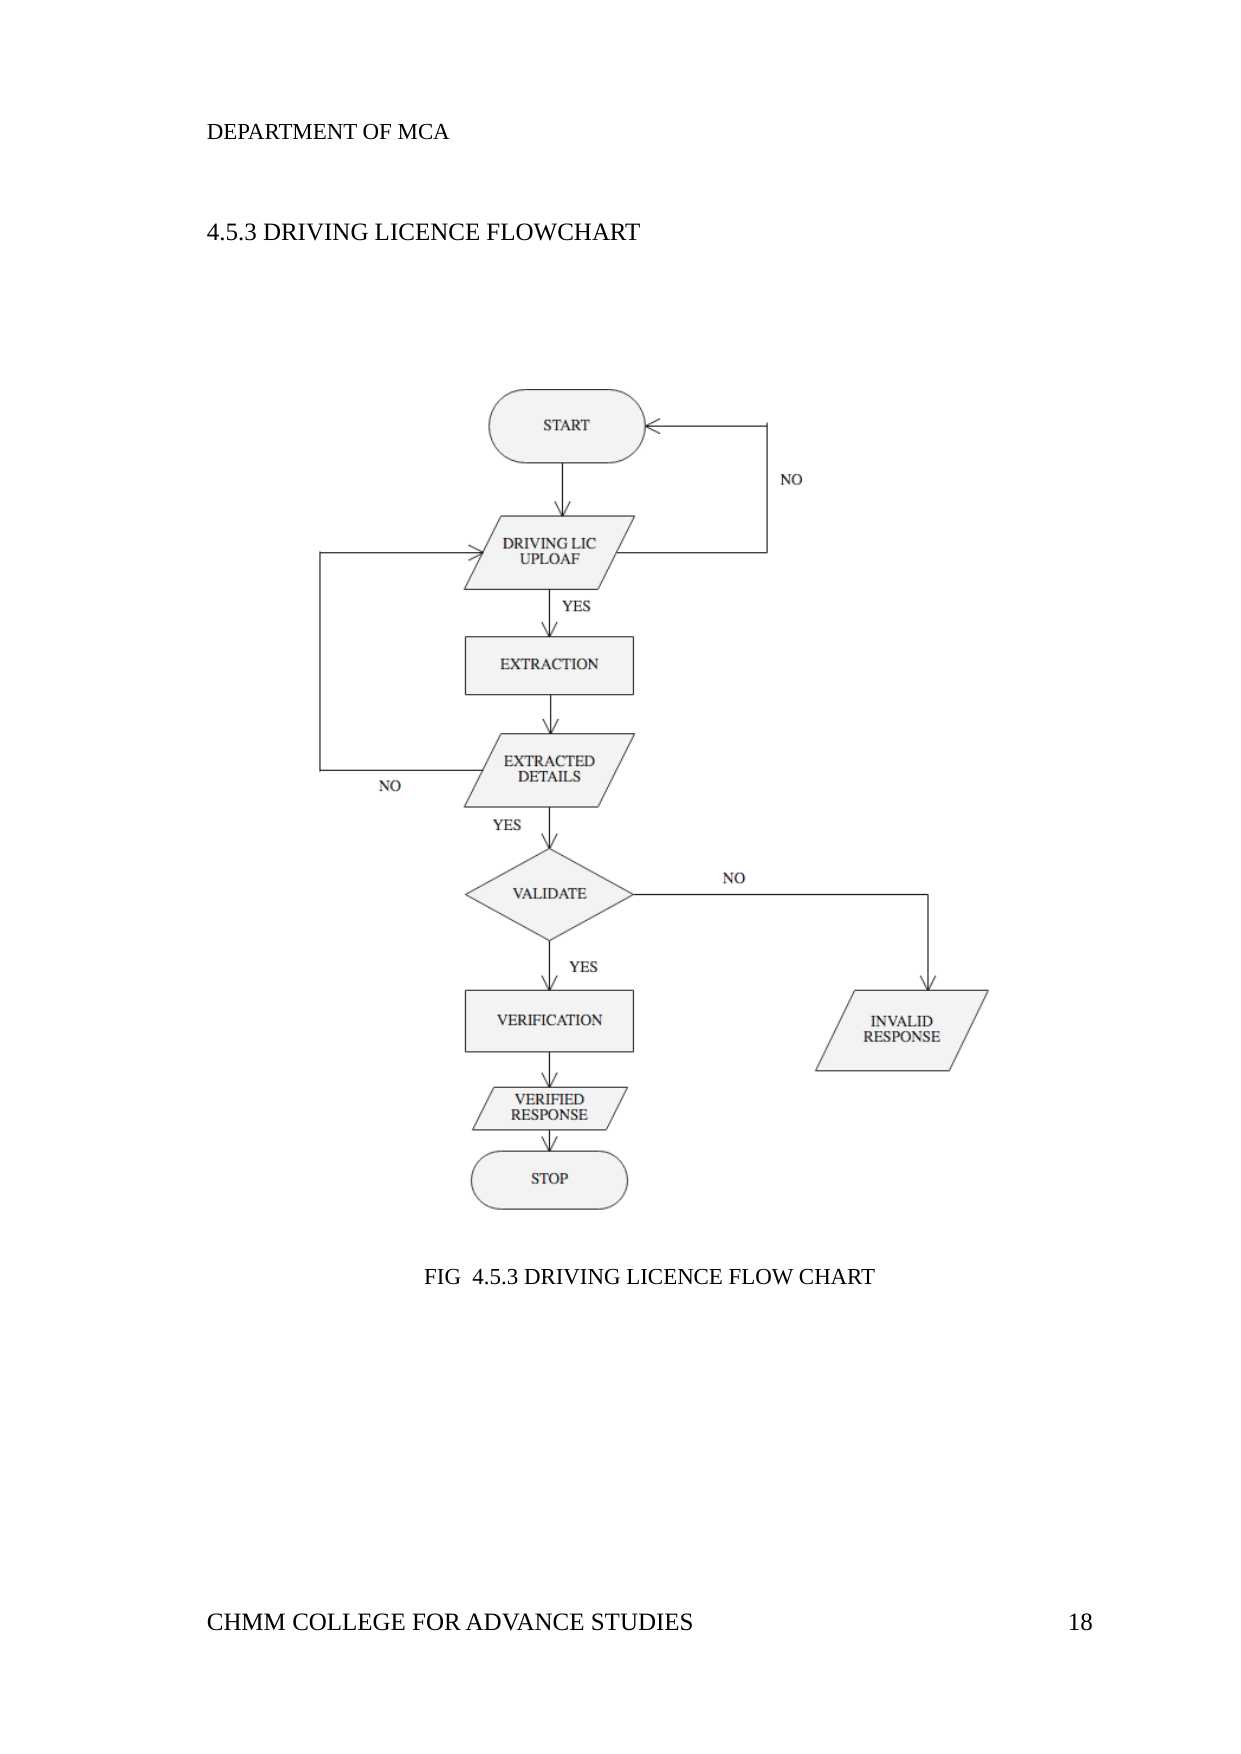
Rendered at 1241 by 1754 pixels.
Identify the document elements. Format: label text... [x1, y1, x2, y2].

text FIG 4.5.3 DRIVING LICENCE FLOW CHART [207, 1263, 1093, 1289]
text 4.5.3 DRIVING LICENCE FLOWCHART [207, 217, 1093, 246]
picture [310, 389, 989, 1211]
